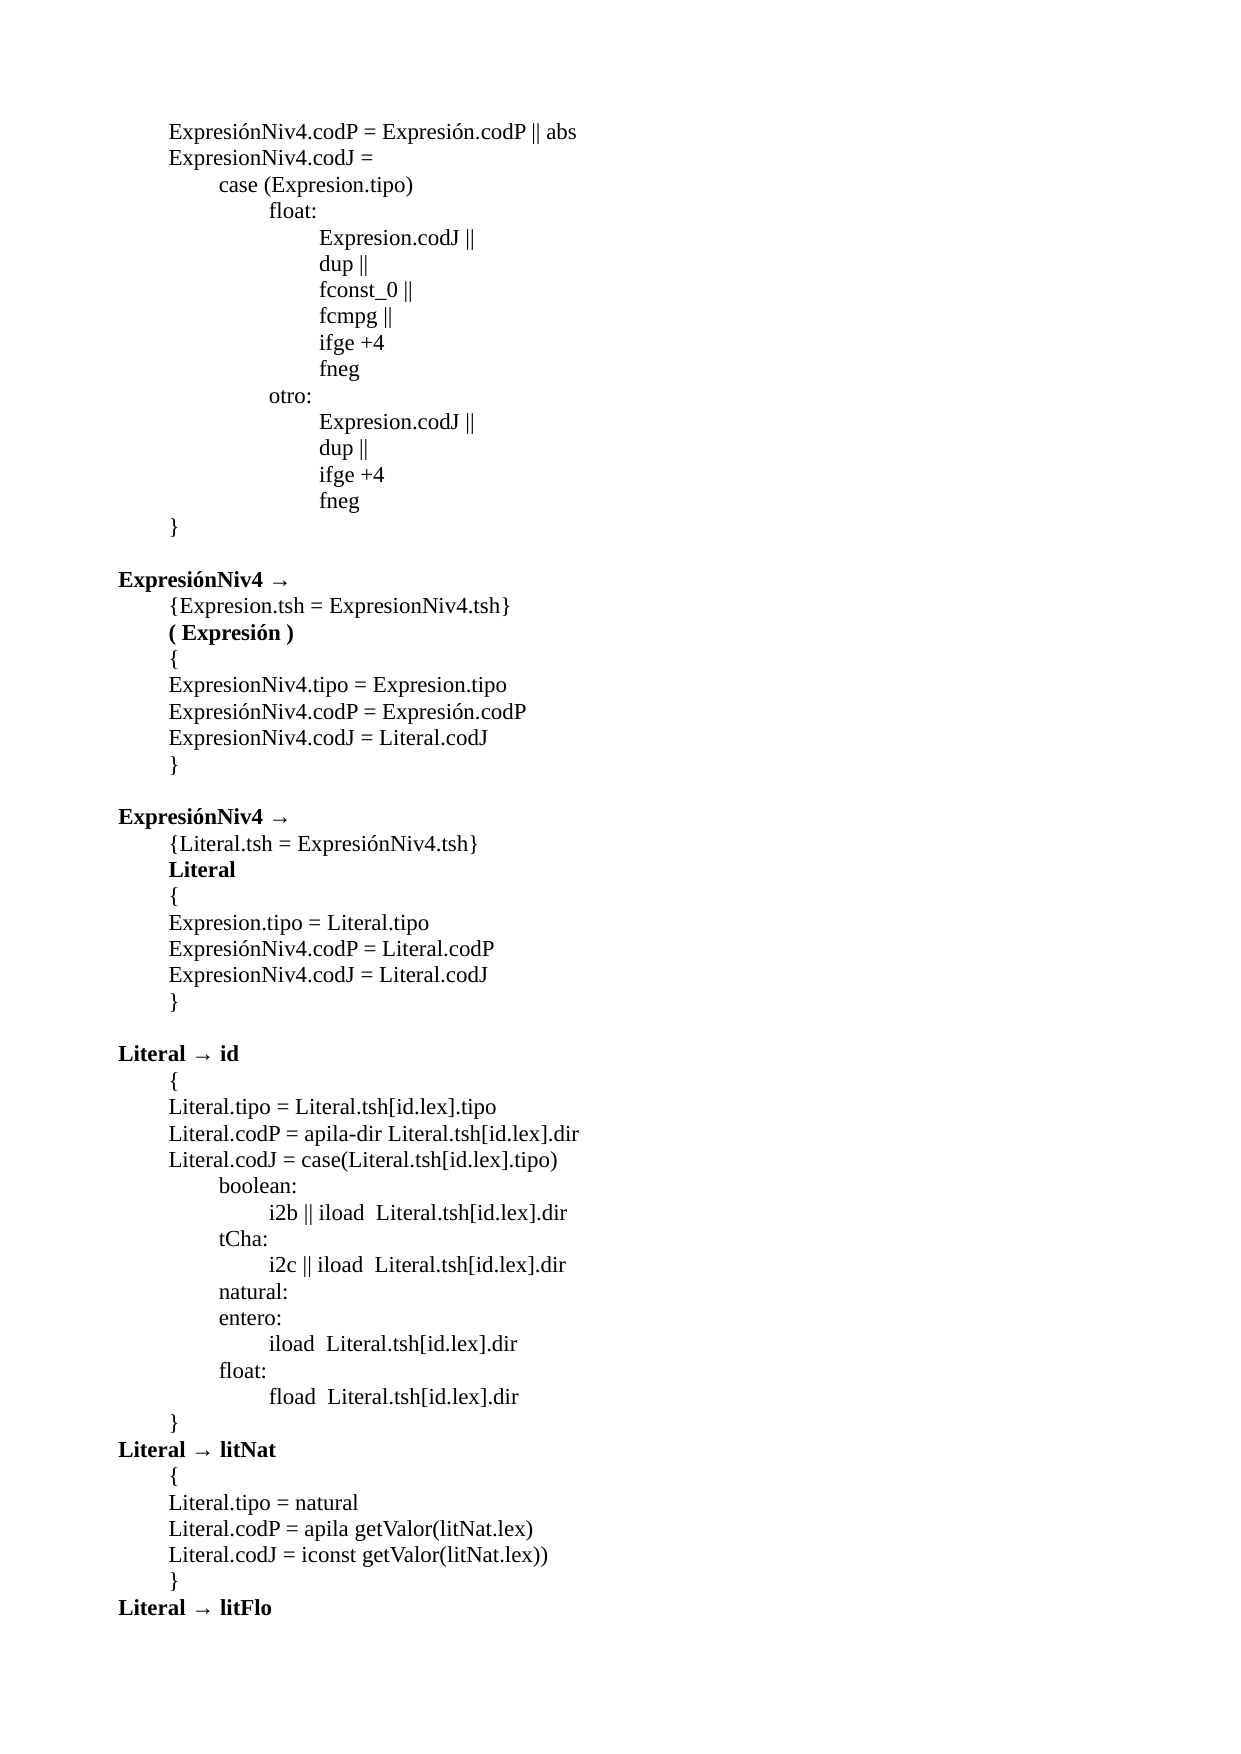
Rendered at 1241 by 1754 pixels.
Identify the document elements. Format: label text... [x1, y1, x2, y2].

text iload Literal.tsh[id.lex].dir [118, 1330, 1122, 1357]
text } [118, 1568, 1122, 1594]
text ExpresionNiv4.codJ = [118, 144, 1122, 171]
text { [118, 1067, 1122, 1093]
text ExpresionNiv4.codJ = Literal.codJ [118, 724, 1122, 751]
text i2b || iload Literal.tsh[id.lex].dir [118, 1199, 1122, 1225]
text boolean: [118, 1172, 1122, 1199]
text } [118, 513, 1122, 540]
text entero: [118, 1304, 1122, 1330]
text Literal → litNat [118, 1436, 1122, 1462]
text ifge +4 [118, 461, 1122, 487]
text float: [118, 1357, 1122, 1383]
text { [118, 645, 1122, 672]
text Expresion.codJ || [118, 223, 1122, 250]
text fconst_0 || [118, 276, 1122, 303]
text Literal.tipo = Literal.tsh[id.lex].tipo [118, 1093, 1122, 1119]
text ( Expresión ) [118, 619, 1122, 645]
text } [118, 988, 1122, 1014]
text Literal.codJ = iconst getValor(litNat.lex)) [118, 1541, 1122, 1568]
text Literal.codP = apila-dir Literal.tsh[id.lex].dir [118, 1119, 1122, 1146]
text Expresion.codJ || [118, 408, 1122, 434]
text tCha: [118, 1225, 1122, 1251]
text ExpresiónNiv4.codP = Expresión.codP || abs [118, 118, 1122, 144]
text dup || [118, 434, 1122, 461]
text float: [118, 197, 1122, 223]
text ifge +4 [118, 329, 1122, 355]
text fneg [118, 487, 1122, 513]
text ExpresionNiv4.tipo = Expresion.tipo [118, 672, 1122, 698]
text Literal → litFlo [118, 1594, 1122, 1620]
text Literal [118, 856, 1122, 882]
text case (Expresion.tipo) [118, 171, 1122, 197]
text otro: [118, 382, 1122, 408]
text ExpresiónNiv4 → [118, 566, 1122, 592]
text ExpresiónNiv4.codP = Literal.codP [118, 935, 1122, 961]
text fneg [118, 355, 1122, 382]
text ExpresionNiv4.codJ = Literal.codJ [118, 961, 1122, 988]
text Literal → id [118, 1041, 1122, 1067]
text { [118, 1462, 1122, 1488]
text { [118, 882, 1122, 909]
text Literal.tipo = natural [118, 1488, 1122, 1515]
text } [118, 751, 1122, 777]
text ExpresiónNiv4.codP = Expresión.codP [118, 698, 1122, 724]
text dup || [118, 250, 1122, 276]
text {Literal.tsh = ExpresiónNiv4.tsh} [118, 830, 1122, 856]
text fload Literal.tsh[id.lex].dir [118, 1383, 1122, 1409]
text fcmpg || [118, 303, 1122, 329]
text i2c || iload Literal.tsh[id.lex].dir [118, 1251, 1122, 1278]
text Expresion.tipo = Literal.tipo [118, 909, 1122, 935]
text Literal.codJ = case(Literal.tsh[id.lex].tipo) [118, 1146, 1122, 1172]
text } [118, 1409, 1122, 1436]
text Literal.codP = apila getValor(litNat.lex) [118, 1515, 1122, 1541]
text ExpresiónNiv4 → [118, 803, 1122, 830]
text natural: [118, 1278, 1122, 1304]
text {Expresion.tsh = ExpresionNiv4.tsh} [118, 592, 1122, 619]
